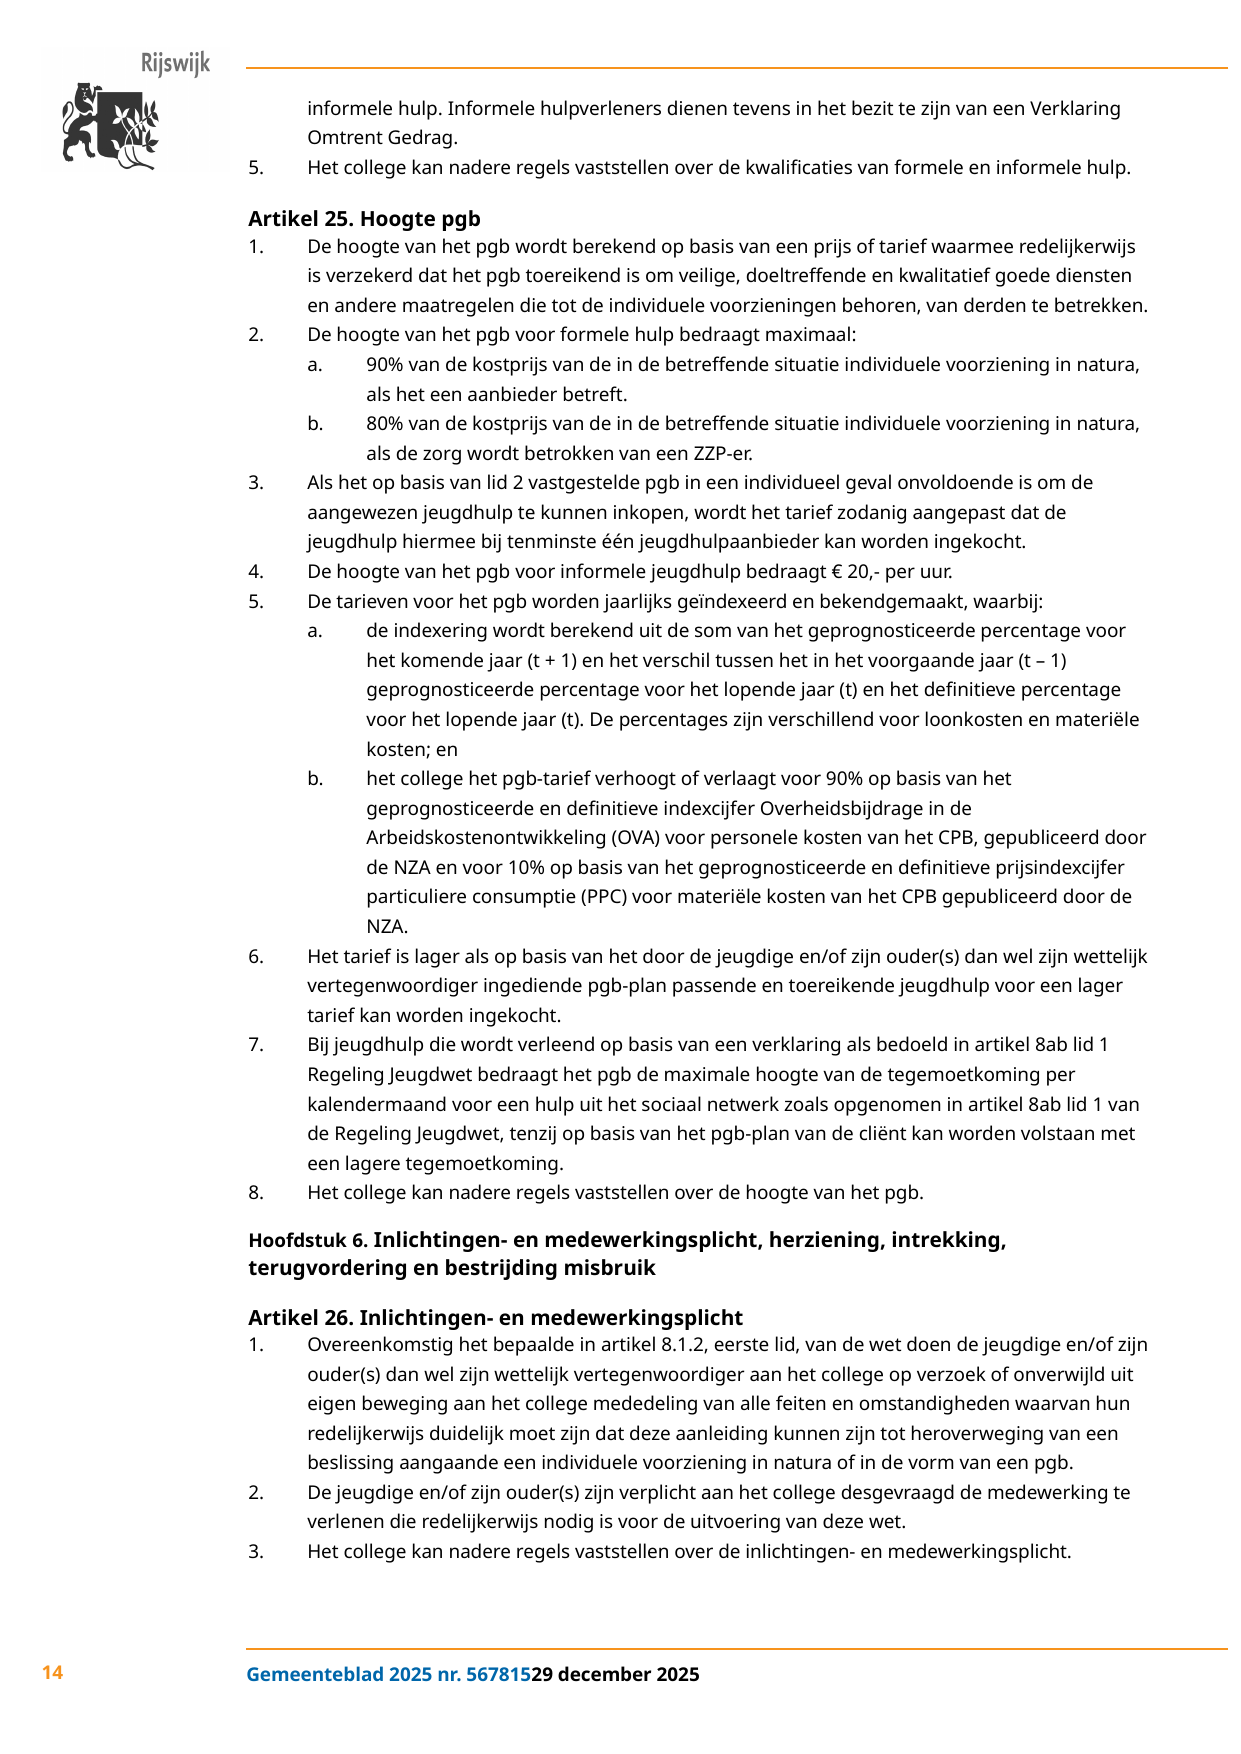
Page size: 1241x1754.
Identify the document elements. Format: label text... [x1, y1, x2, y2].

list De jeugdige en/of zijn ouder(s) zijn verplicht aan het college desgevraagd de medewerking te verlenen die redelijkerwijs nodig is voor de uitvoering van deze wet. [248, 1479, 1152, 1534]
list Het college kan nadere regels vaststellen over de inlichtingen- en medewerkingsplicht. [248, 1538, 1152, 1564]
list De tarieven voor het pgb worden jaarlijks geïndexeerd en bekendgemaakt, waarbij: [248, 588, 1152, 613]
list Overeenkomstig het bepaalde in artikel 8.1.2, eerste lid, van de wet doen de jeugdige en/of zijn ouder(s) dan wel zijn wettelijk vertegenwoordiger aan het college op verzoek of onverwijld uit eigen beweging aan het college mededeling van alle feiten en omstandigheden waarvan hun redelijkerwijs duidelijk moet zijn dat deze aanleiding kunnen zijn tot heroverweging van een beslissing aangaande een individuele voorziening in natura of in de vorm van een pgb. [248, 1331, 1152, 1475]
list het college het pgb-tarief verhoogt of verlaagt voor 90% op basis van het geprognosticeerde en definitieve indexcijfer Overheidsbijdrage in de Arbeidskostenontwikkeling (OVA) voor personele kosten van het CPB, gepubliceerd door de NZA en voor 10% op basis van het geprognosticeerde en definitieve prijsindexcijfer particuliere consumptie (PPC) voor materiële kosten van het CPB gepubliceerd door de NZA. [307, 765, 1152, 939]
text Artikel 26. Inlichtingen- en medewerkingsplicht [248, 1303, 1152, 1331]
list Als het op basis van lid 2 vastgestelde pgb in een individueel geval onvoldoende is om de aangewezen jeugdhulp te kunnen inkopen, wordt het tarief zodanig aangepast dat de jeugdhulp hiermee bij tenminste één jeugdhulpaanbieder kan worden ingekocht. [248, 469, 1152, 554]
list De hoogte van het pgb voor formele hulp bedraagt maximaal: [248, 322, 1152, 347]
list Het tarief is lager als op basis van het door de jeugdige en/of zijn ouder(s) dan wel zijn wettelijk vertegenwoordiger ingediende pgb-plan passende en toereikende jeugdhulp voor een lager tarief kan worden ingekocht. [248, 943, 1152, 1028]
list Het college kan nadere regels vaststellen over de kwalificaties van formele en informele hulp. [248, 154, 1152, 180]
picture [41, 47, 231, 172]
list Het college kan nadere regels vaststellen over de hoogte van het pgb. [248, 1179, 1152, 1205]
list De hoogte van het pgb voor informele jeugdhulp bedraagt € 20,- per uur. [248, 558, 1152, 584]
list de indexering wordt berekend uit de som van het geprognosticeerde percentage voor het komende jaar (t + 1) en het verschil tussen het in het voorgaande jaar (t – 1) geprognosticeerde percentage voor het lopende jaar (t) en het definitieve percentage voor het lopende jaar (t). De percentages zijn verschillend voor loonkosten en materiële kosten; en [307, 617, 1152, 761]
list 90% van de kostprijs van de in de betreffende situatie individuele voorziening in natura, als het een aanbieder betreft. [307, 351, 1152, 406]
list informele hulp. Informele hulpverleners dienen tevens in het bezit te zijn van een Verklaring Omtrent Gedrag. [248, 95, 1152, 150]
text Artikel 25. Hoogte pgb [248, 204, 1152, 233]
list 80% van de kostprijs van de in de betreffende situatie individuele voorziening in natura, als de zorg wordt betrokken van een ZZP-er. [307, 410, 1152, 466]
list Bij jeugdhulp die wordt verleend op basis van een verklaring als bedoeld in artikel 8ab lid 1 Regeling Jeugdwet bedraagt het pgb de maximale hoogte van de tegemoetkoming per kalendermaand voor een hulp uit het sociaal netwerk zoals opgenomen in artikel 8ab lid 1 van de Regeling Jeugdwet, tenzij op basis van het pgb-plan van de cliënt kan worden volstaan met een lagere tegemoetkoming. [248, 1032, 1152, 1176]
list De hoogte van het pgb wordt berekend op basis van een prijs of tarief waarmee redelijkerwijs is verzekerd dat het pgb toereikend is om veilige, doeltreffende en kwalitatief goede diensten en andere maatregelen die tot de individuele voorzieningen behoren, van derden te betrekken. [248, 233, 1152, 318]
text Hoofdstuk 6. Inlichtingen- en medewerkingsplicht, herziening, intrekking, terugvordering en bestrijding misbruik [248, 1225, 1152, 1282]
